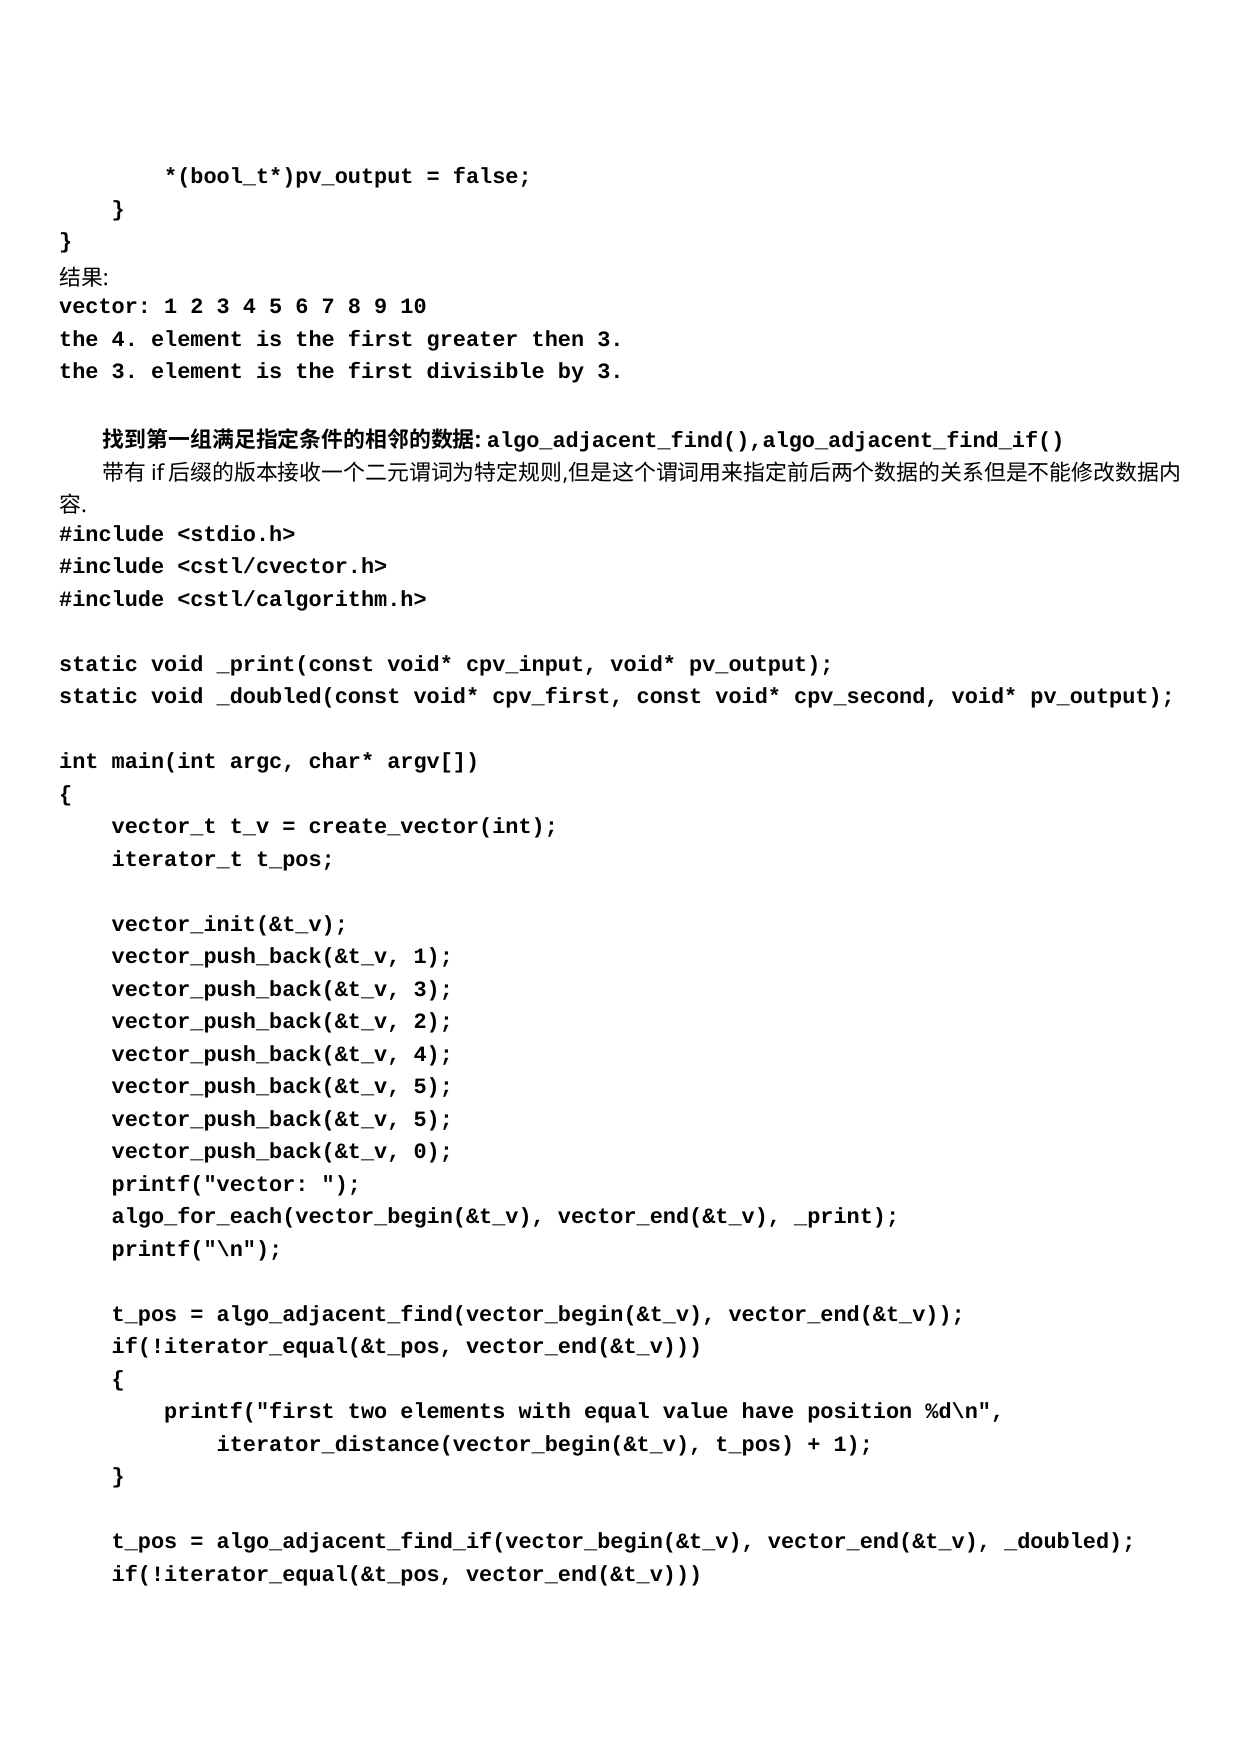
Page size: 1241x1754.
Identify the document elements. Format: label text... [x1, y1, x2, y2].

text { [59, 779, 1181, 812]
text iterator_distance(vector_begin(&t_v), t_pos) + 1); [59, 1429, 1181, 1462]
text vector_push_back(&t_v, 2); [59, 1007, 1181, 1039]
text vector_push_back(&t_v, 1); [59, 942, 1181, 974]
text static void _print(const void* cpv_input, void* pv_output); [59, 649, 1181, 682]
text #include <cstl/cvector.h> [59, 552, 1181, 584]
text vector_push_back(&t_v, 5); [59, 1072, 1181, 1104]
text vector_push_back(&t_v, 3); [59, 974, 1181, 1007]
text the 4. element is the first greater then 3. [59, 324, 1181, 357]
text vector: 1 2 3 4 5 6 7 8 9 10 [59, 292, 1181, 324]
text if(!iterator_equal(&t_pos, vector_end(&t_v))) [59, 1332, 1181, 1364]
text printf("first two elements with equal value have position %d\n", [59, 1397, 1181, 1429]
text vector_push_back(&t_v, 5); [59, 1104, 1181, 1137]
text #include <stdio.h> [59, 519, 1181, 552]
text 带有if后缀的版本接收一个二元谓词为特定规则,但是这个谓词用来指定前后两个数据的关系但是不能修改数据内容. [59, 454, 1181, 519]
text vector_push_back(&t_v, 0); [59, 1137, 1181, 1169]
text t_pos = algo_adjacent_find(vector_begin(&t_v), vector_end(&t_v)); [59, 1299, 1181, 1332]
text algo_for_each(vector_begin(&t_v), vector_end(&t_v), _print); [59, 1202, 1181, 1234]
text printf("vector: "); [59, 1169, 1181, 1202]
text #include <cstl/calgorithm.h> [59, 584, 1181, 617]
text } [59, 194, 1181, 227]
text } [59, 227, 1181, 259]
text int main(int argc, char* argv[]) [59, 747, 1181, 779]
text { [59, 1364, 1181, 1397]
text 找到第一组满足指定条件的相邻的数据: algo_adjacent_find(),algo_adjacent_find_if() [59, 422, 1181, 454]
text } [59, 1462, 1181, 1494]
text static void _doubled(const void* cpv_first, const void* cpv_second, void* pv_output); [59, 682, 1181, 714]
text 结果: [59, 259, 1181, 292]
text if(!iterator_equal(&t_pos, vector_end(&t_v))) [59, 1559, 1181, 1592]
text printf("\n"); [59, 1234, 1181, 1267]
text the 3. element is the first divisible by 3. [59, 357, 1181, 389]
text vector_init(&t_v); [59, 909, 1181, 942]
text vector_push_back(&t_v, 4); [59, 1039, 1181, 1072]
text iterator_t t_pos; [59, 844, 1181, 877]
text t_pos = algo_adjacent_find_if(vector_begin(&t_v), vector_end(&t_v), _doubled); [59, 1527, 1181, 1559]
text *(bool_t*)pv_output = false; [59, 162, 1181, 194]
text vector_t t_v = create_vector(int); [59, 812, 1181, 844]
